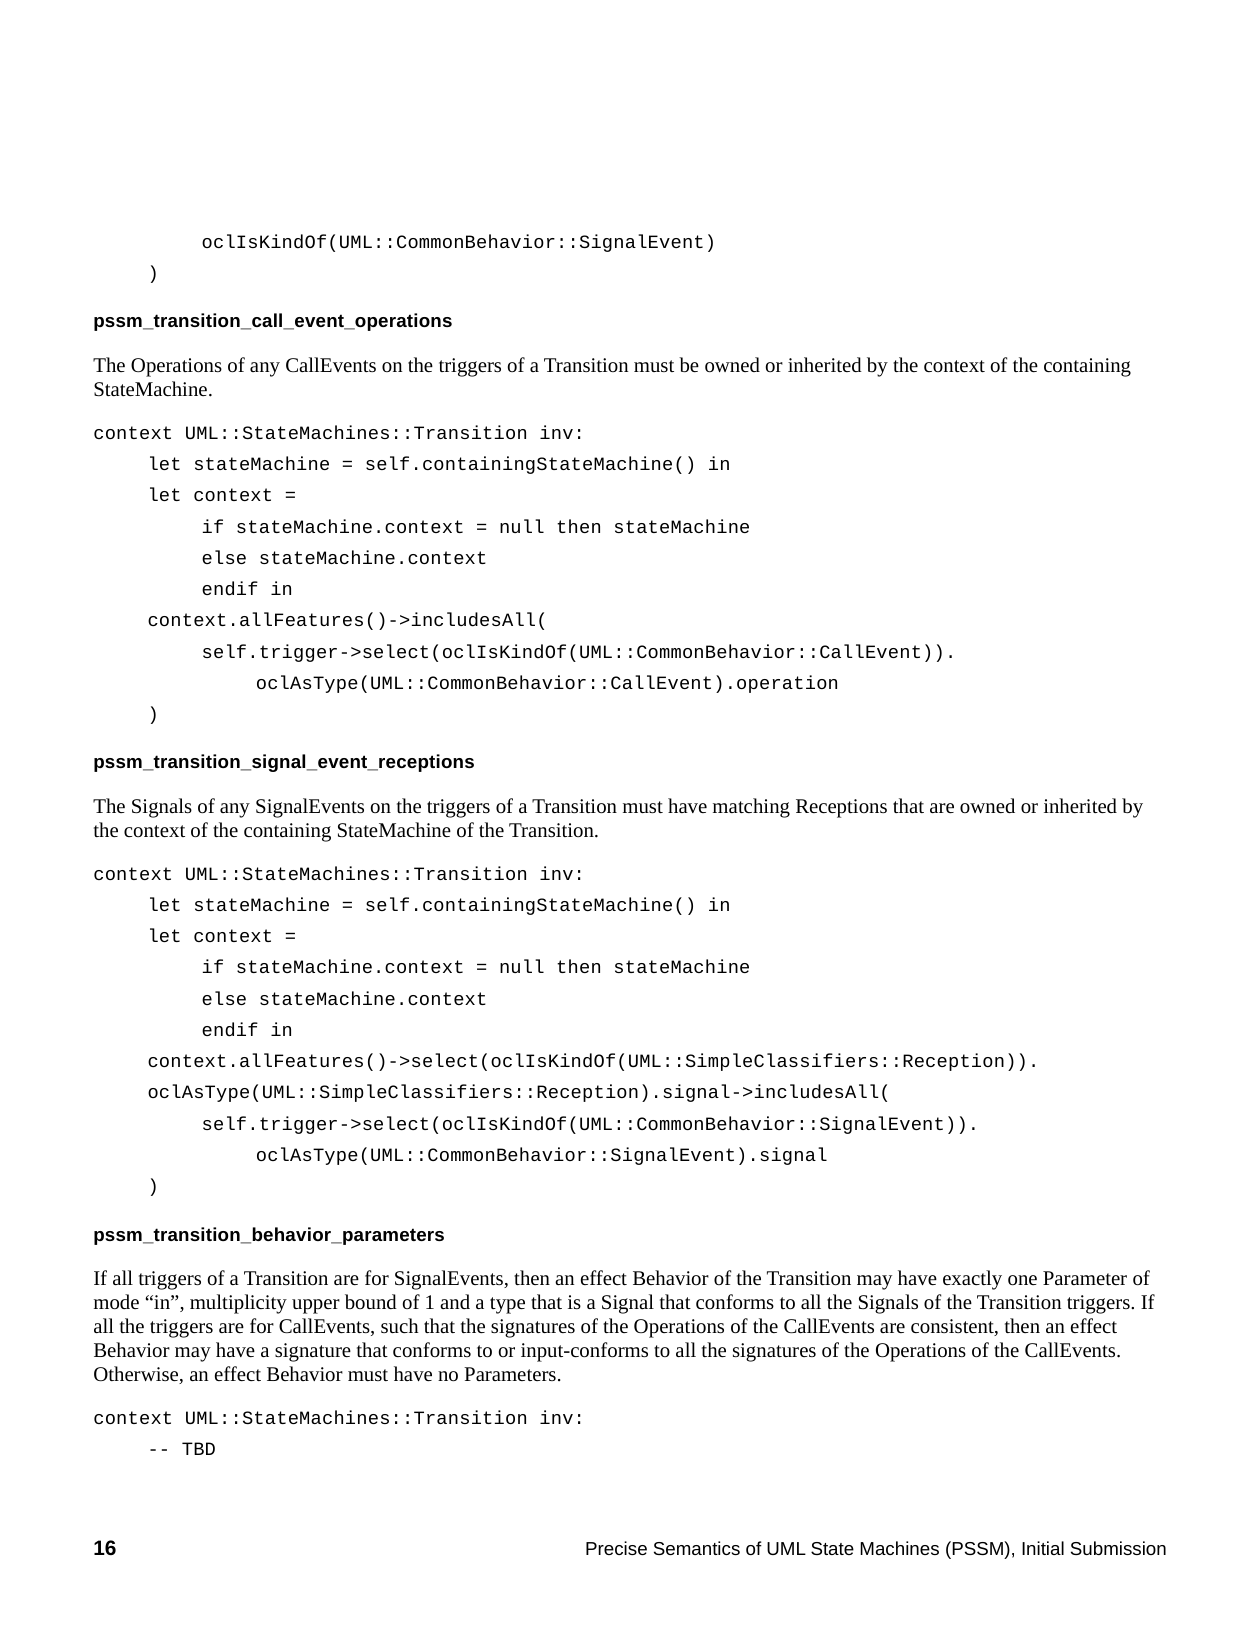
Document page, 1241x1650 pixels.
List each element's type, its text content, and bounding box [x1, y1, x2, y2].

text context UML::StateMachines::Transition inv: [93, 422, 1164, 445]
subtitle pssm_transition_behavior_parameters [93, 1223, 1164, 1245]
text The Operations of any CallEvents on the triggers of a Transition must be owned or inherited by the context of the containing StateMachine. [93, 353, 1164, 401]
text self.trigger->select(oclIsKindOf(UML::CommonBehavior::SignalEvent)). [93, 1113, 1164, 1136]
text context.allFeatures()->includesAll( [93, 609, 1164, 632]
text The Signals of any SignalEvents on the triggers of a Transition must have matching Receptions that are owned or inherited by the context of the containing StateMachine of the Transition. [93, 794, 1164, 842]
subtitle pssm_transition_call_event_operations [93, 310, 1164, 332]
text let context = [93, 484, 1164, 507]
text endif in [93, 1019, 1164, 1042]
text If all triggers of a Transition are for SignalEvents, then an effect Behavior of the Transition may have exactly one Parameter of mode “in”, multiplicity upper bound of 1 and a type that is a Signal that conforms to all the Signals of the Transition triggers. If all the triggers are for CallEvents, such that the signatures of the Operations of the CallEvents are consistent, then an effect Behavior may have a signature that conforms to or input-conforms to all the signatures of the Operations of the CallEvents. Otherwise, an effect Behavior must have no Parameters. [93, 1266, 1164, 1386]
text ) [93, 262, 1164, 285]
text oclAsType(UML::SimpleClassifiers::Reception).signal->includesAll( [93, 1082, 1164, 1104]
text let stateMachine = self.containingStateMachine() in [93, 894, 1164, 917]
text let stateMachine = self.containingStateMachine() in [93, 453, 1164, 476]
text ) [93, 1175, 1164, 1198]
text else stateMachine.context [93, 988, 1164, 1011]
subtitle pssm_transition_signal_event_receptions [93, 751, 1164, 773]
text oclAsType(UML::CommonBehavior::CallEvent).operation [93, 672, 1164, 695]
text oclAsType(UML::CommonBehavior::SignalEvent).signal [93, 1144, 1164, 1167]
text ) [93, 703, 1164, 726]
text else stateMachine.context [93, 547, 1164, 570]
text context.allFeatures()->select(oclIsKindOf(UML::SimpleClassifiers::Reception)). [93, 1050, 1164, 1073]
text let context = [93, 925, 1164, 948]
text oclIsKindOf(UML::CommonBehavior::SignalEvent) [93, 231, 1164, 254]
text context UML::StateMachines::Transition inv: [93, 863, 1164, 886]
text -- TBD [93, 1438, 1164, 1461]
text context UML::StateMachines::Transition inv: [93, 1407, 1164, 1430]
text self.trigger->select(oclIsKindOf(UML::CommonBehavior::CallEvent)). [93, 641, 1164, 664]
text if stateMachine.context = null then stateMachine [93, 957, 1164, 979]
text endif in [93, 578, 1164, 601]
text if stateMachine.context = null then stateMachine [93, 516, 1164, 539]
